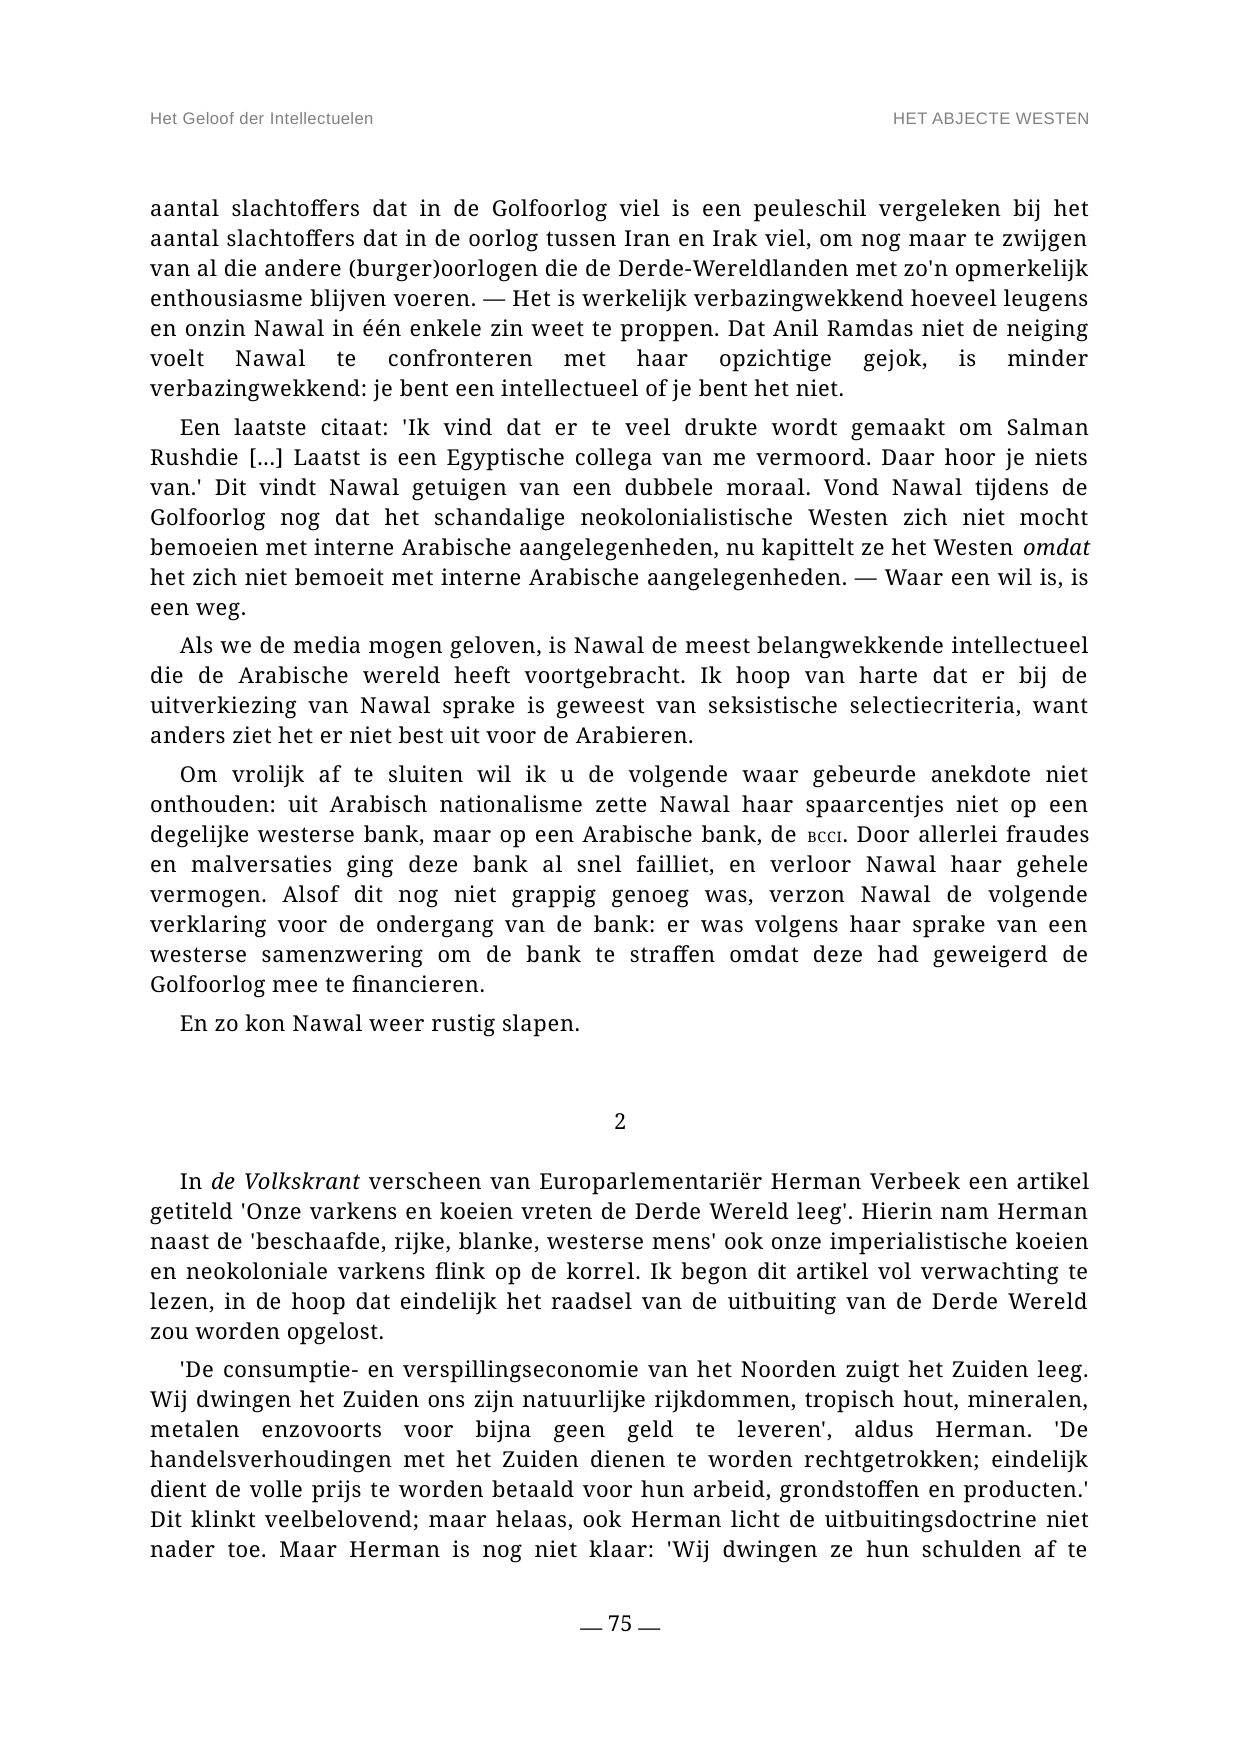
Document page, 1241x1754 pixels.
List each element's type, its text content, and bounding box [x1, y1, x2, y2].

text Als we de media mogen geloven, is Nawal de meest belangwekkende intellectueel die de Arabische wereld heeft voortgebracht. Ik hoop van harte dat er bij de uitverkiezing van Nawal sprake is geweest van seksistische selectiecriteria, want anders ziet het er niet best uit voor de Arabieren. [150, 630, 1090, 750]
text aantal slachtoffers dat in de Golfoorlog viel is een peuleschil vergeleken bij het aantal slachtoffers dat in de oorlog tussen Iran en Irak viel, om nog maar te zwijgen van al die andere (burger)oorlogen die de Derde-Wereldlanden met zo'n opmerkelijk enthousiasme blijven voeren. — Het is werkelijk verbazingwekkend hoeveel leugens en onzin Nawal in één enkele zin weet te proppen. Dat Anil Ramdas niet de neiging voelt Nawal te confronteren met haar opzichtige gejok, is minder verbazingwekkend: je bent een intellectueel of je bent het niet. [150, 193, 1090, 403]
text In de Volkskrant verscheen van Europarlementariër Herman Verbeek een artikel getiteld 'Onze varkens en koeien vreten de Derde Wereld leeg'. Hierin nam Herman naast de 'beschaafde, rijke, blanke, westerse mens' ook onze imperialistische koeien en neokoloniale varkens flink op de korrel. Ik begon dit artikel vol verwachting te lezen, in de hoop dat eindelijk het raadsel van de uitbuiting van de Derde Wereld zou worden opgelost. [150, 1166, 1090, 1346]
text En zo kon Nawal weer rustig slapen. [150, 1008, 1090, 1038]
subtitle 2 [150, 1106, 1090, 1136]
text Een laatste citaat: 'Ik vind dat er te veel drukte wordt gemaakt om Salman Rushdie [...] Laatst is een Egyptische collega van me vermoord. Daar hoor je niets van.' Dit vindt Nawal getuigen van een dubbele moraal. Vond Nawal tijdens de Golfoorlog nog dat het schandalige neokolonialistische Westen zich niet mocht bemoeien met interne Arabische aangelegenheden, nu kapittelt ze het Westen omdat het zich niet bemoeit met interne Arabische aangelegenheden. — Waar een wil is, is een weg. [150, 412, 1090, 622]
text Om vrolijk af te sluiten wil ik u de volgende waar gebeurde anekdote niet onthouden: uit Arabisch nationalisme zette Nawal haar spaarcentjes niet op een degelijke westerse bank, maar op een Arabische bank, de bcci. Door allerlei fraudes en malversaties ging deze bank al snel failliet, en verloor Nawal haar gehele vermogen. Alsof dit nog niet grappig genoeg was, verzon Nawal de volgende verklaring voor de ondergang van de bank: er was volgens haar sprake van een westerse samenzwering om de bank te straffen omdat deze had geweigerd de Golfoorlog mee te financieren. [150, 759, 1090, 999]
text 'De consumptie- en verspillingseconomie van het Noorden zuigt het Zuiden leeg. Wij dwingen het Zuiden ons zijn natuurlijke rijkdommen, tropisch hout, mineralen, metalen enzovoorts voor bijna geen geld te leveren', aldus Herman. 'De handelsverhoudingen met het Zuiden dienen te worden rechtgetrokken; eindelijk dient de volle prijs te worden betaald voor hun arbeid, grondstoffen en producten.' Dit klinkt veelbelovend; maar helaas, ook Herman licht de uitbuitingsdoctrine niet nader toe. Maar Herman is nog niet klaar: 'Wij dwingen ze hun schulden af te [150, 1354, 1090, 1564]
